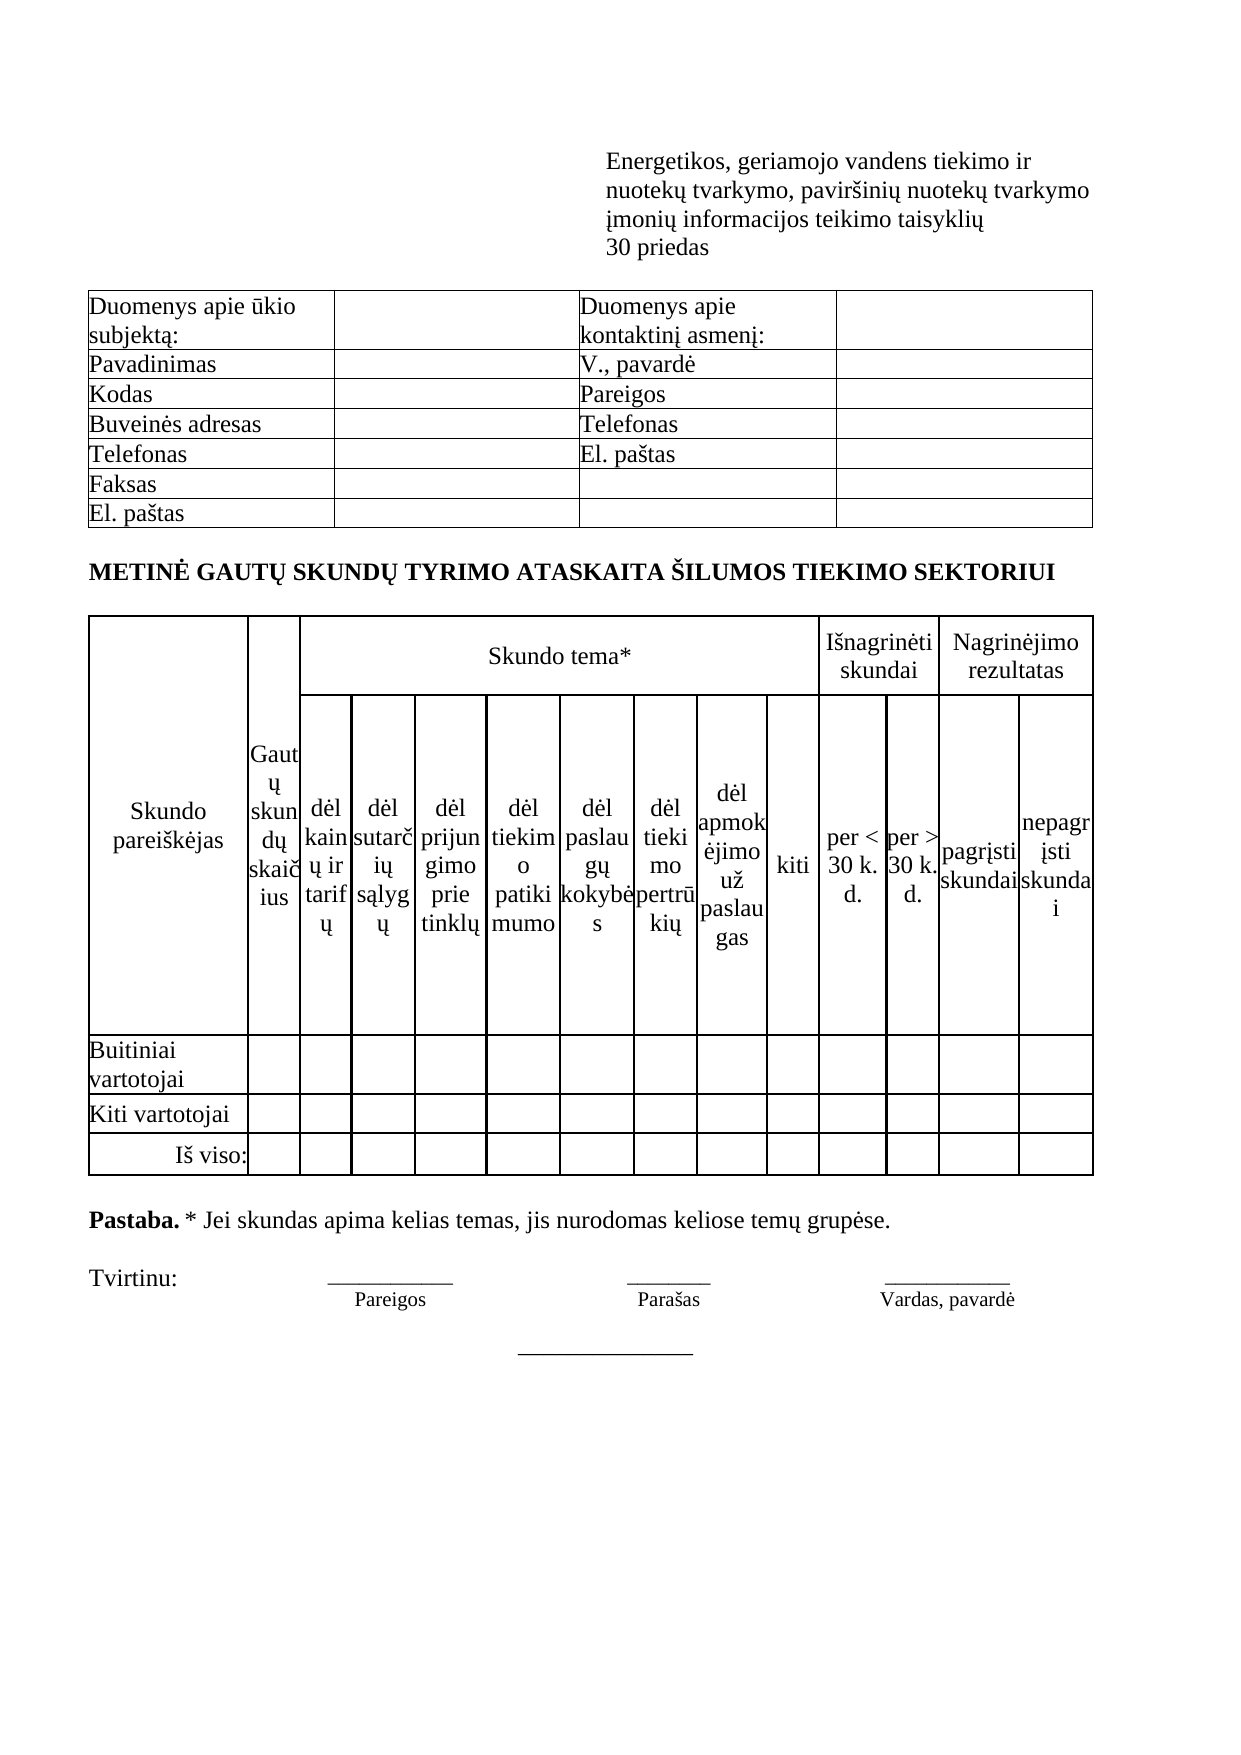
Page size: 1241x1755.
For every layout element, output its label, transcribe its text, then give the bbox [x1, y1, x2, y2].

table_cell [580, 499, 836, 527]
table_cell [768, 1095, 818, 1132]
table_cell [768, 1134, 818, 1174]
table_cell [635, 1036, 696, 1093]
table_cell [1020, 1134, 1092, 1174]
text Energetikos, geriamojo vandens tiekimo ir [89, 146, 1122, 175]
table_cell [249, 1095, 299, 1132]
table_cell [940, 1095, 1018, 1132]
table_cell dėl prijungimo prie tinklų [416, 696, 485, 1033]
text ______________ [89, 1329, 1122, 1357]
table_cell dėl tiekimo patikimumo [488, 696, 559, 1033]
table_cell Pareigos [580, 379, 836, 408]
table_header Duomenys apie ūkio subjektą: [89, 291, 334, 348]
table_header Duomenys apie kontaktinį asmenį: [580, 291, 836, 348]
table_cell [837, 499, 1092, 527]
table_cell [580, 469, 836, 497]
table_cell [561, 1134, 633, 1174]
table_cell [488, 1036, 559, 1093]
table_cell [837, 350, 1092, 378]
table_cell [353, 1036, 414, 1093]
table_header ____________ Vardas, pavardė [802, 1263, 1092, 1329]
table_cell dėl kainų ir tarifų [301, 696, 350, 1033]
table_cell per < 30 k. d. [820, 696, 885, 1033]
table_header Nagrinėjimo rezultatas [940, 617, 1092, 694]
table_cell El. paštas [580, 439, 836, 468]
table_cell [249, 1036, 299, 1093]
table_header Skundo pareiškėjas [90, 617, 247, 1033]
table_cell [888, 1134, 938, 1174]
table_cell [561, 1036, 633, 1093]
table_cell [820, 1134, 885, 1174]
table_cell [249, 1134, 299, 1174]
text Pastaba. * Jei skundas apima kelias temas, jis nurodomas keliose temų grupėse. [89, 1205, 1122, 1234]
table_cell [837, 379, 1092, 408]
table_header Išnagrinėti skundai [820, 617, 938, 694]
table_cell [416, 1134, 485, 1174]
table_cell [416, 1036, 485, 1093]
table_cell [820, 1036, 885, 1093]
table_cell [837, 469, 1092, 497]
table_cell Pavadinimas [89, 350, 334, 378]
table_cell [335, 499, 579, 527]
table_cell [837, 409, 1092, 438]
table_cell Buitiniai vartotojai [90, 1036, 247, 1093]
table_cell dėl tiekimo pertrūkių [635, 696, 696, 1033]
table_cell [488, 1134, 559, 1174]
table_cell Telefonas [89, 439, 334, 468]
table_cell [353, 1134, 414, 1174]
table_cell [335, 350, 579, 378]
table_header Skundo tema* [301, 617, 818, 694]
table_cell [561, 1095, 633, 1132]
table_cell per > 30 k. d. [888, 696, 938, 1033]
table_cell [301, 1036, 350, 1093]
table_cell [301, 1095, 350, 1132]
table_cell Telefonas [580, 409, 836, 438]
table_cell [888, 1036, 938, 1093]
table_cell [888, 1095, 938, 1132]
table_cell [698, 1095, 766, 1132]
table_cell [353, 1095, 414, 1132]
table_header ________ Parašas [536, 1263, 802, 1329]
table_cell [1020, 1095, 1092, 1132]
text įmonių informacijos teikimo taisyklių [606, 204, 1122, 232]
table_cell [301, 1134, 350, 1174]
table_cell [416, 1095, 485, 1132]
table_header [837, 291, 1092, 348]
table_cell [820, 1095, 885, 1132]
table_cell [698, 1036, 766, 1093]
table_cell Faksas [89, 469, 334, 497]
table_cell Buveinės adresas [89, 409, 334, 438]
table_cell pagrįsti skundai [940, 696, 1018, 1033]
table_cell Kodas [89, 379, 334, 408]
table_cell V., pavardė [580, 350, 836, 378]
table_cell dėl paslaugų kokybės [561, 696, 633, 1033]
table_cell [837, 439, 1092, 468]
table_cell El. paštas [89, 499, 334, 527]
text METINĖ GAUTŲ SKUNDŲ TYRIMO ATASKAITA ŠILUMOS TIEKIMO SEKTORIUI [89, 557, 1122, 586]
table_cell [768, 1036, 818, 1093]
table_cell nepagrįsti skundai [1020, 696, 1092, 1033]
table_cell [635, 1095, 696, 1132]
table_cell dėl apmokėjimo už paslaugas [698, 696, 766, 1033]
table_cell [940, 1036, 1018, 1093]
table_cell Iš viso: [90, 1134, 247, 1174]
table_cell [940, 1134, 1018, 1174]
table_cell [335, 439, 579, 468]
table_header Tvirtinu: [89, 1263, 245, 1329]
table_cell [335, 409, 579, 438]
table_cell [335, 469, 579, 497]
table_cell [1020, 1036, 1092, 1093]
table_cell Kiti vartotojai [90, 1095, 247, 1132]
table_cell [335, 379, 579, 408]
table_header ____________ Pareigos [245, 1263, 536, 1329]
table_cell kiti [768, 696, 818, 1033]
table_header Gautų skundų skaičius [249, 617, 299, 1033]
text 30 priedas [606, 232, 1122, 261]
table_header [335, 291, 579, 348]
table_cell [698, 1134, 766, 1174]
table_cell dėl sutarčių sąlygų [353, 696, 414, 1033]
text nuotekų tvarkymo, paviršinių nuotekų tvarkymo [606, 175, 1122, 204]
table_cell [488, 1095, 559, 1132]
table_cell [635, 1134, 696, 1174]
